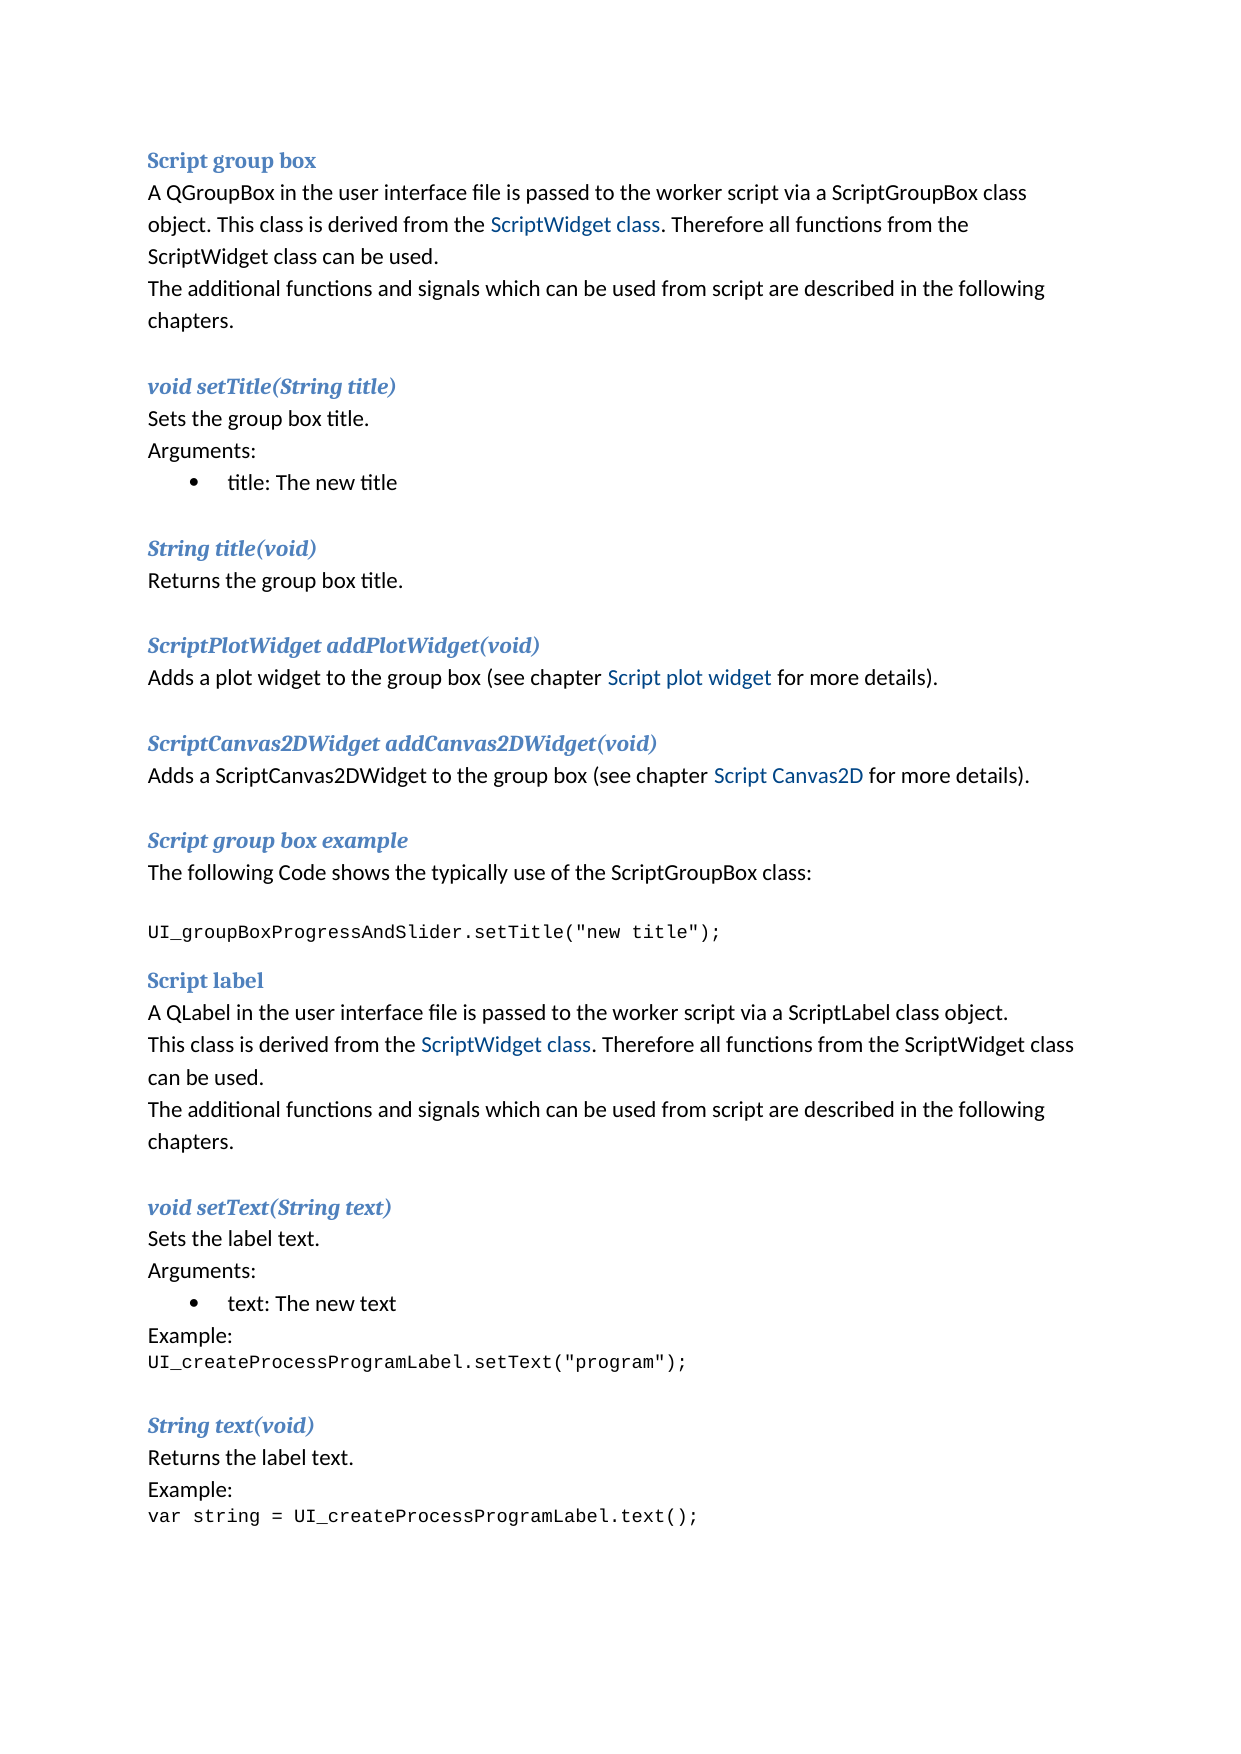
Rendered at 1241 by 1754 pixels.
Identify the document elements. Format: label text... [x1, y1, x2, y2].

text The additional functions and signals which can be used from script are described in the following chapters. [148, 1095, 1093, 1155]
list title: The new title [190, 468, 1093, 496]
text Sets the group box title. [148, 404, 1093, 432]
text A QGroupBox in the user interface file is passed to the worker script via a ScriptGroupBox class object. This class is derived from the ScriptWidget class. Therefore all functions from the ScriptWidget class can be used. [148, 178, 1093, 270]
list text: The new text [190, 1289, 1093, 1317]
text Adds a ScriptCanvas2DWidget to the group box (see chapter Script Canvas2D for more details). [148, 761, 1093, 789]
subtitle Script label [148, 968, 1093, 994]
subtitle void setText(String text) [148, 1194, 1093, 1221]
text UI_createProcessProgramLabel.setText("program"); [148, 1353, 1093, 1374]
text Returns the group box title. [148, 566, 1093, 594]
subtitle Script group box example [148, 828, 1093, 854]
text The additional functions and signals which can be used from script are described in the following chapters. [148, 274, 1093, 334]
text Arguments: [148, 1257, 1093, 1285]
subtitle void setTitle(String title) [148, 374, 1093, 400]
text This class is derived from the ScriptWidget class. Therefore all functions from the ScriptWidget class can be used. [148, 1030, 1093, 1091]
text UI_groupBoxProgressAndSlider.setTitle("new title"); [148, 923, 1093, 944]
text var string = UI_createProcessProgramLabel.text(); [148, 1507, 1093, 1528]
subtitle ScriptCanvas2DWidget addCanvas2DWidget(void) [148, 731, 1093, 757]
text Arguments: [148, 436, 1093, 464]
text Example: [148, 1475, 1093, 1503]
subtitle String text(void) [148, 1413, 1093, 1439]
text The following Code shows the typically use of the ScriptGroupBox class: [148, 858, 1093, 886]
text Example: [148, 1321, 1093, 1349]
subtitle ScriptPlotWidget addPlotWidget(void) [148, 633, 1093, 659]
subtitle Script group box [148, 148, 1093, 174]
text Sets the label text. [148, 1224, 1093, 1252]
text Adds a plot widget to the group box (see chapter Script plot widget for more details). [148, 663, 1093, 691]
text Returns the label text. [148, 1443, 1093, 1471]
text A QLabel in the user interface file is passed to the worker script via a ScriptLabel class object. [148, 998, 1093, 1026]
subtitle String title(void) [148, 536, 1093, 562]
